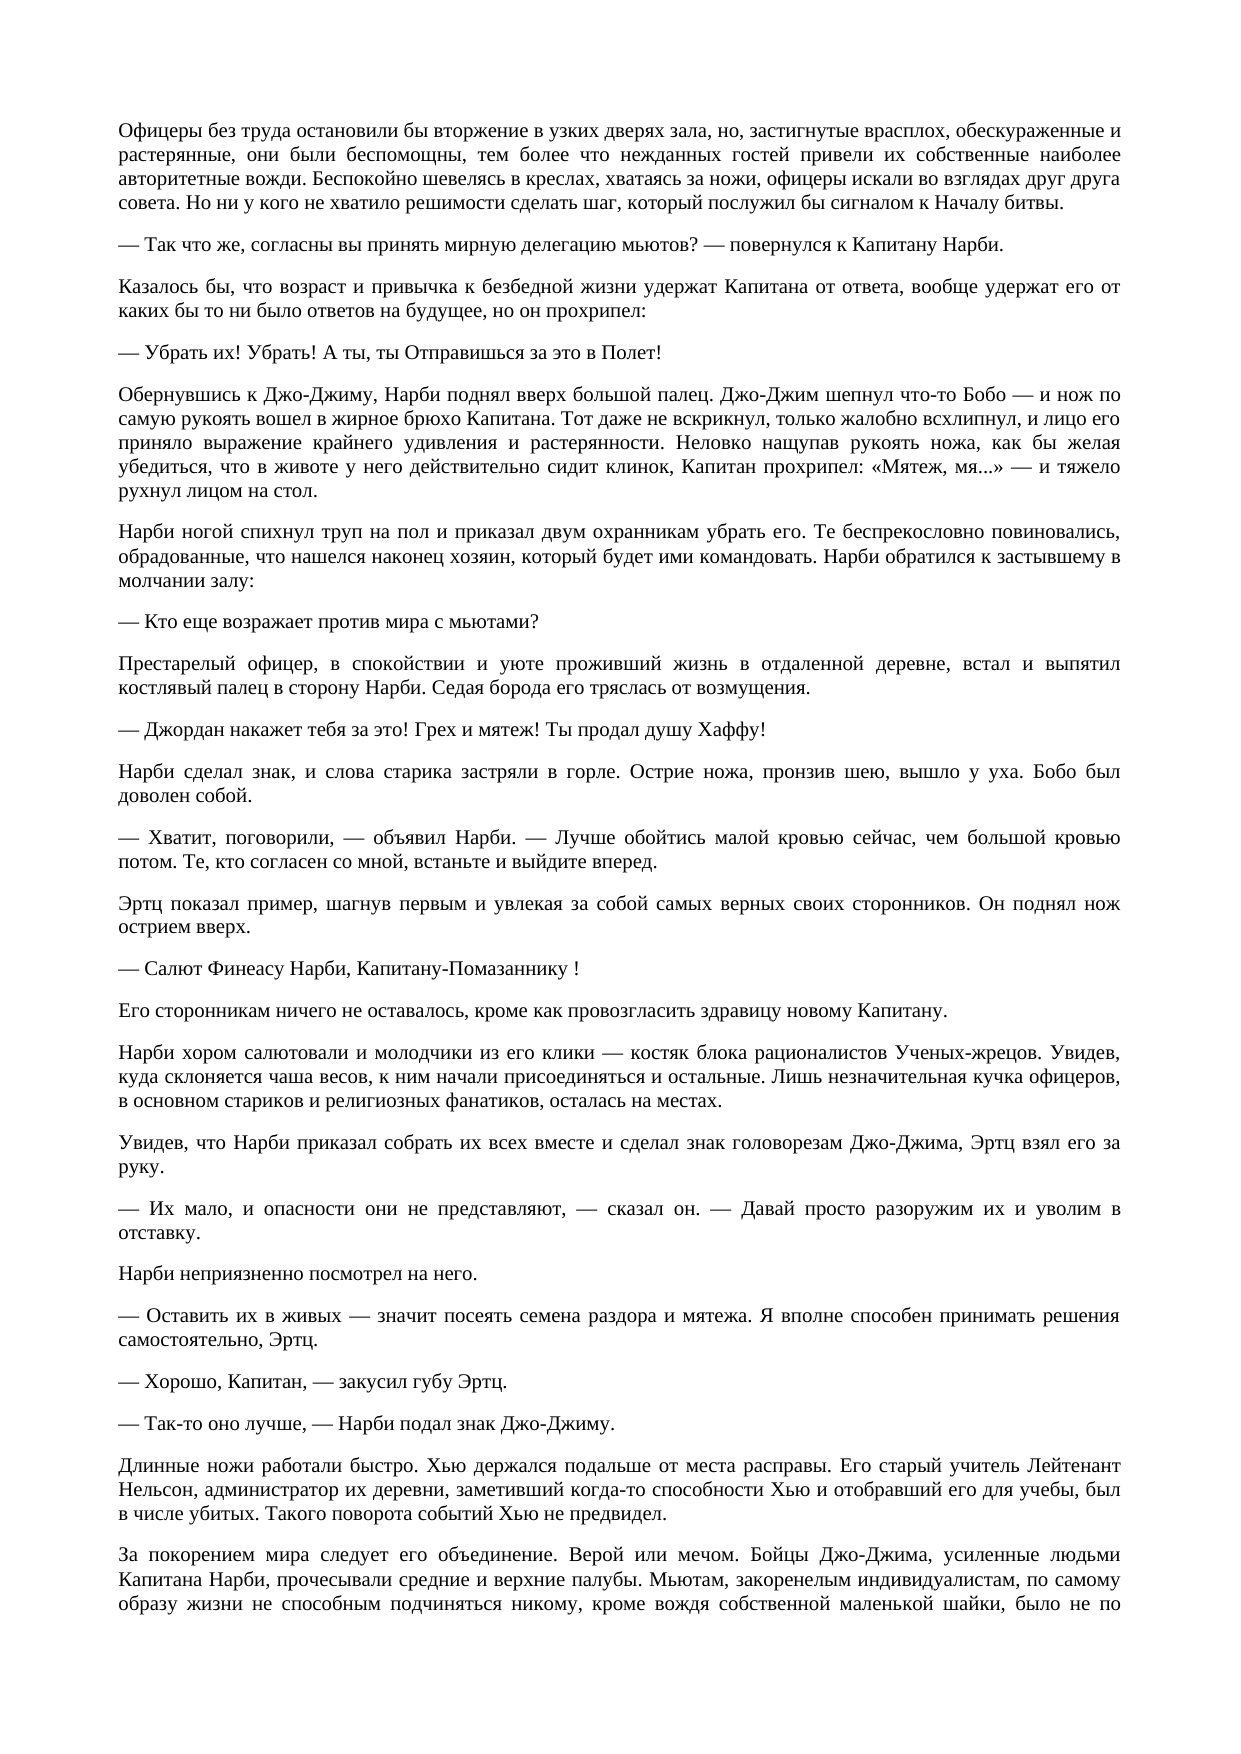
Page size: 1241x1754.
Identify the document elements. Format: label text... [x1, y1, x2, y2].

text — Так-то оно лучше, — Нарби подал знак Джо-Джиму. [118, 1411, 1122, 1435]
text Его сторонникам ничего не оставалось, кроме как провозгласить здравицу новому Капитану. [118, 998, 1122, 1022]
text Увидев, что Нарби приказал собрать их всех вместе и сделал знак головорезам Джо-Джима, Эртц взял его за руку. [118, 1130, 1122, 1178]
text — Кто еще возражает против мира с мьютами? [118, 609, 1122, 633]
text Эртц показал пример, шагнув первым и увлекая за собой самых верных своих сторонников. Он поднял нож острием вверх. [118, 890, 1122, 938]
text За покорением мира следует его объединение. Верой или мечом. Бойцы Джо-Джима, усиленные людьми Капитана Нарби, прочесывали средние и верхние палубы. Мьютам, закоренелым индивидуалистам, по самому образу жизни не способным подчиняться никому, кроме вождя собственной маленькой шайки, было не по [118, 1542, 1122, 1614]
text Офицеры без труда остановили бы вторжение в узких дверях зала, но, застигнутые врасплох, обескураженные и растерянные, они были беспомощны, тем более что нежданных гостей привели их собственные наиболее авторитетные вожди. Беспокойно шевелясь в креслах, хватаясь за ножи, офицеры искали во взглядах друг друга совета. Но ни у кого не хватило решимости сделать шаг, который послужил бы сигналом к Началу битвы. [118, 118, 1122, 214]
text Нарби ногой спихнул труп на пол и приказал двум охранникам убрать его. Те беспрекословно повиновались, обрадованные, что нашелся наконец хозяин, который будет ими командовать. Нарби обратился к застывшему в молчании залу: [118, 519, 1122, 592]
text — Джордан накажет тебя за это! Грех и мятеж! Ты продал душу Хаффу! [118, 717, 1122, 741]
text Казалось бы, что возраст и привычка к безбедной жизни удержат Капитана от ответа, вообще удержат его от каких бы то ни было ответов на будущее, но он прохрипел: [118, 274, 1122, 322]
text — Оставить их в живых — значит посеять семена раздора и мятежа. Я вполне способен принимать решения самостоятельно, Эртц. [118, 1303, 1122, 1351]
text — Салют Финеасу Нарби, Капитану-Помазаннику ! [118, 956, 1122, 980]
text — Так что же, согласны вы принять мирную делегацию мьютов? — повернулся к Капитану Нарби. [118, 232, 1122, 256]
text — Убрать их! Убрать! А ты, ты Отправишься за это в Полет! [118, 340, 1122, 364]
text Нарби хором салютовали и молодчики из его клики — костяк блока рационалистов Ученых-жрецов. Увидев, куда склоняется чаша весов, к ним начали присоединяться и остальные. Лишь незначительная кучка офицеров, в основном стариков и религиозных фанатиков, осталась на местах. [118, 1040, 1122, 1112]
text Нарби неприязненно посмотрел на него. [118, 1261, 1122, 1285]
text Длинные ножи работали быстро. Хью держался подальше от места расправы. Его старый учитель Лейтенант Нельсон, администратор их деревни, заметивший когда-то способности Хью и отобравший его для учебы, был в числе убитых. Такого поворота событий Хью не предвидел. [118, 1452, 1122, 1525]
text Престарелый офицер, в спокойствии и уюте проживший жизнь в отдаленной деревне, встал и выпятил костлявый палец в сторону Нарби. Седая борода его тряслась от возмущения. [118, 651, 1122, 699]
text — Их мало, и опасности они не представляют, — сказал он. — Давай просто разоружим их и уволим в отставку. [118, 1196, 1122, 1244]
text — Хорошо, Капитан, — закусил губу Эртц. [118, 1369, 1122, 1393]
text — Хватит, поговорили, — объявил Нарби. — Лучше обойтись малой кровью сейчас, чем большой кровью потом. Те, кто согласен со мной, встаньте и выйдите вперед. [118, 824, 1122, 873]
text Обернувшись к Джо-Джиму, Нарби поднял вверх большой палец. Джо-Джим шепнул что-то Бобо — и нож по самую рукоять вошел в жирное брюхо Капитана. Тот даже не вскрикнул, только жалобно всхлипнул, и лицо его приняло выражение крайнего удивления и растерянности. Неловко нащупав рукоять ножа, как бы желая убедиться, что в животе у него действительно сидит клинок, Капитан прохрипел: «Мятеж, мя...» — и тяжело рухнул лицом на стол. [118, 381, 1122, 502]
text Нарби сделал знак, и слова старика застряли в горле. Острие ножа, пронзив шею, вышло у уха. Бобо был доволен собой. [118, 759, 1122, 807]
